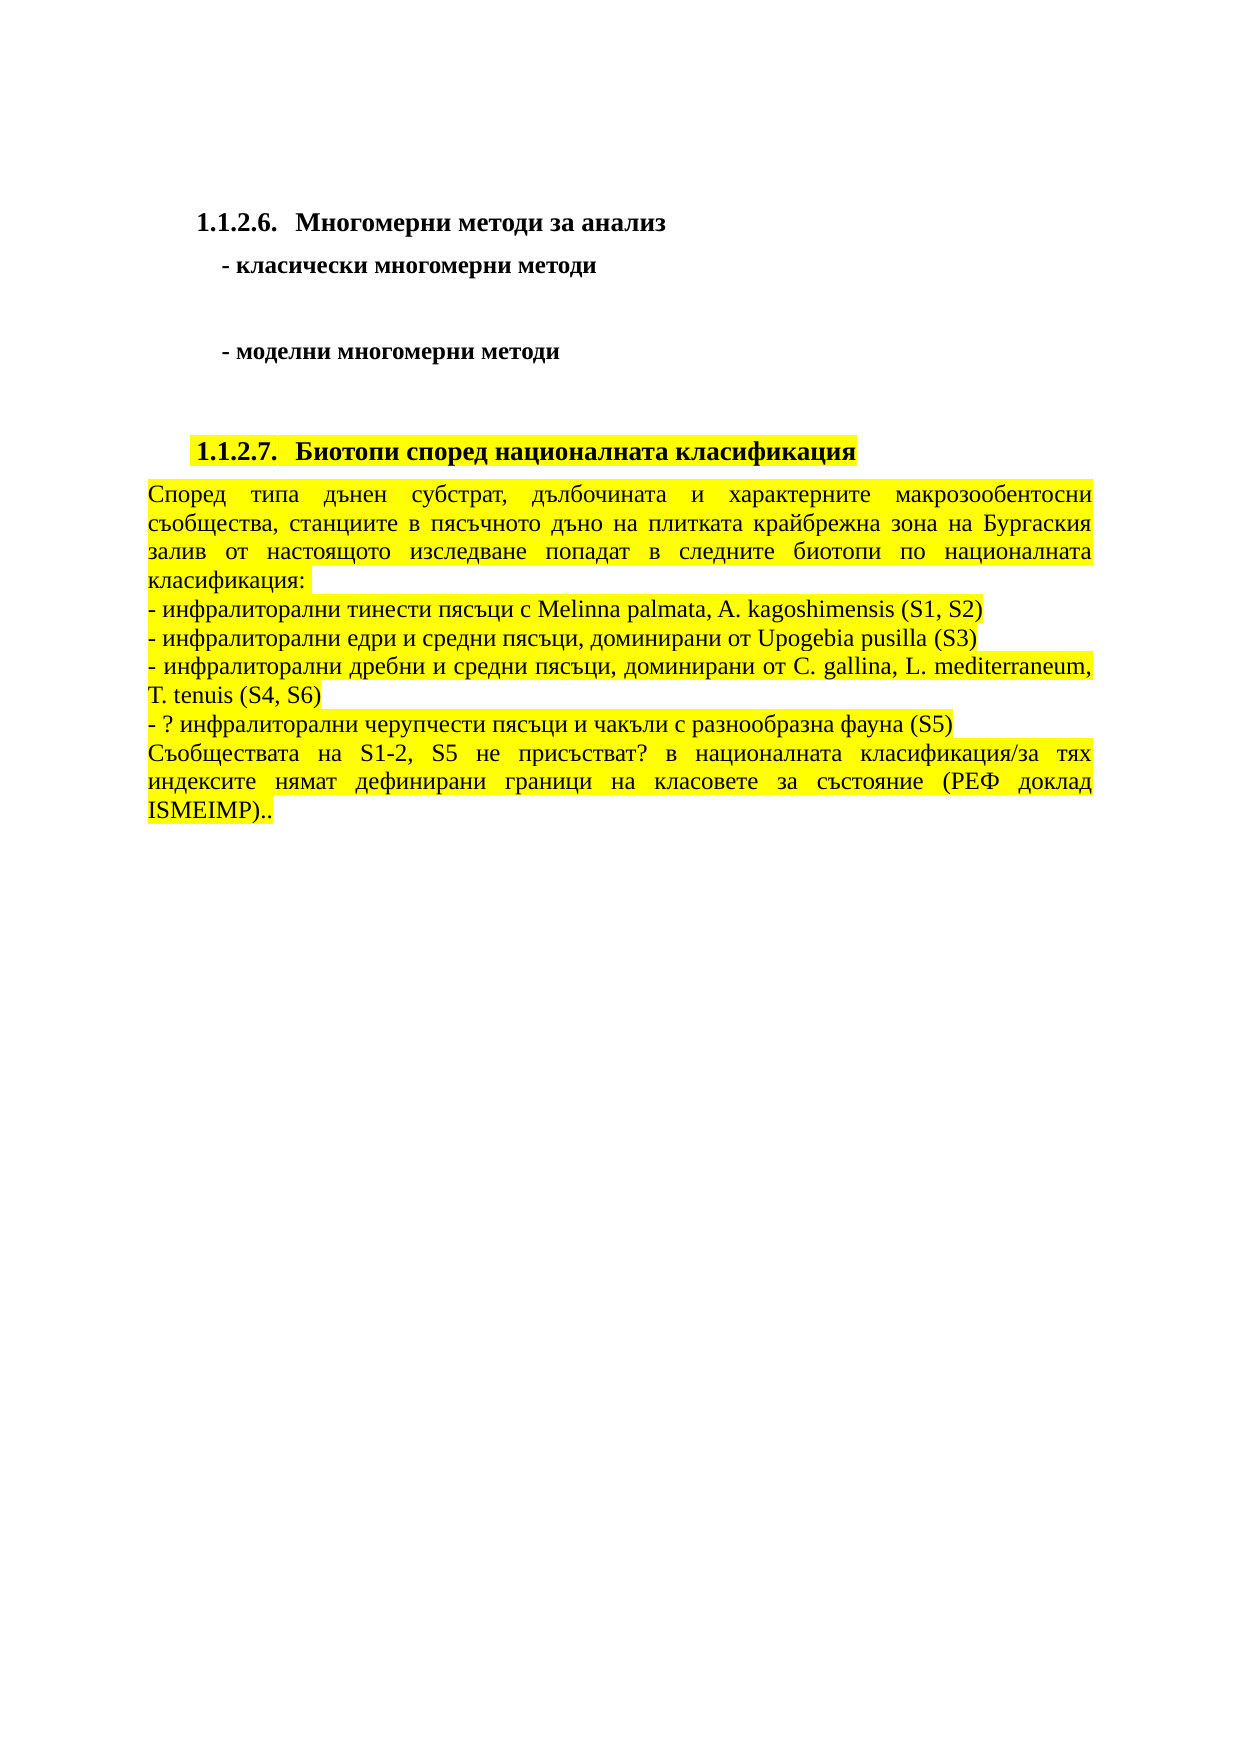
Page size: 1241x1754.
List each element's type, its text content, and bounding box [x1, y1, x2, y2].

text - ? инфралиторални черупчести пясъци и чакъли с разнообразна фауна (S5) [148, 709, 1093, 738]
subtitle Биотопи според националната класификация [266, 435, 1093, 466]
text - инфралиторални дребни и средни пясъци, доминирани от C. gallina, L. mediterraneum, T. tenuis (S4, S6) [148, 651, 1093, 709]
subtitle Многомерни методи за анализ [266, 207, 1093, 238]
text - инфралиторални едри и средни пясъци, доминирани от Upogebia pusilla (S3) [148, 623, 1093, 651]
text Според типа дънен субстрат, дълбочината и характерните макрозообентосни съобщества, станциите в пясъчното дъно на плитката крайбрежна зона на Бургаския залив от настоящото изследване попадат в следните биотопи по националната класификация: [148, 479, 1093, 594]
text - класически многомерни методи [148, 250, 1093, 279]
text - инфралиторални тинести пясъци с Melinna palmata, A. kagoshimensis (S1, S2) [148, 594, 1093, 623]
text Съобществата на S1-2, S5 не присъстват? в националната класификация/за тях индексите нямат дефинирани граници на класовете за състояние (РЕФ доклад ISMEIMP).. [148, 738, 1093, 824]
text - моделни многомерни методи [148, 336, 1093, 365]
